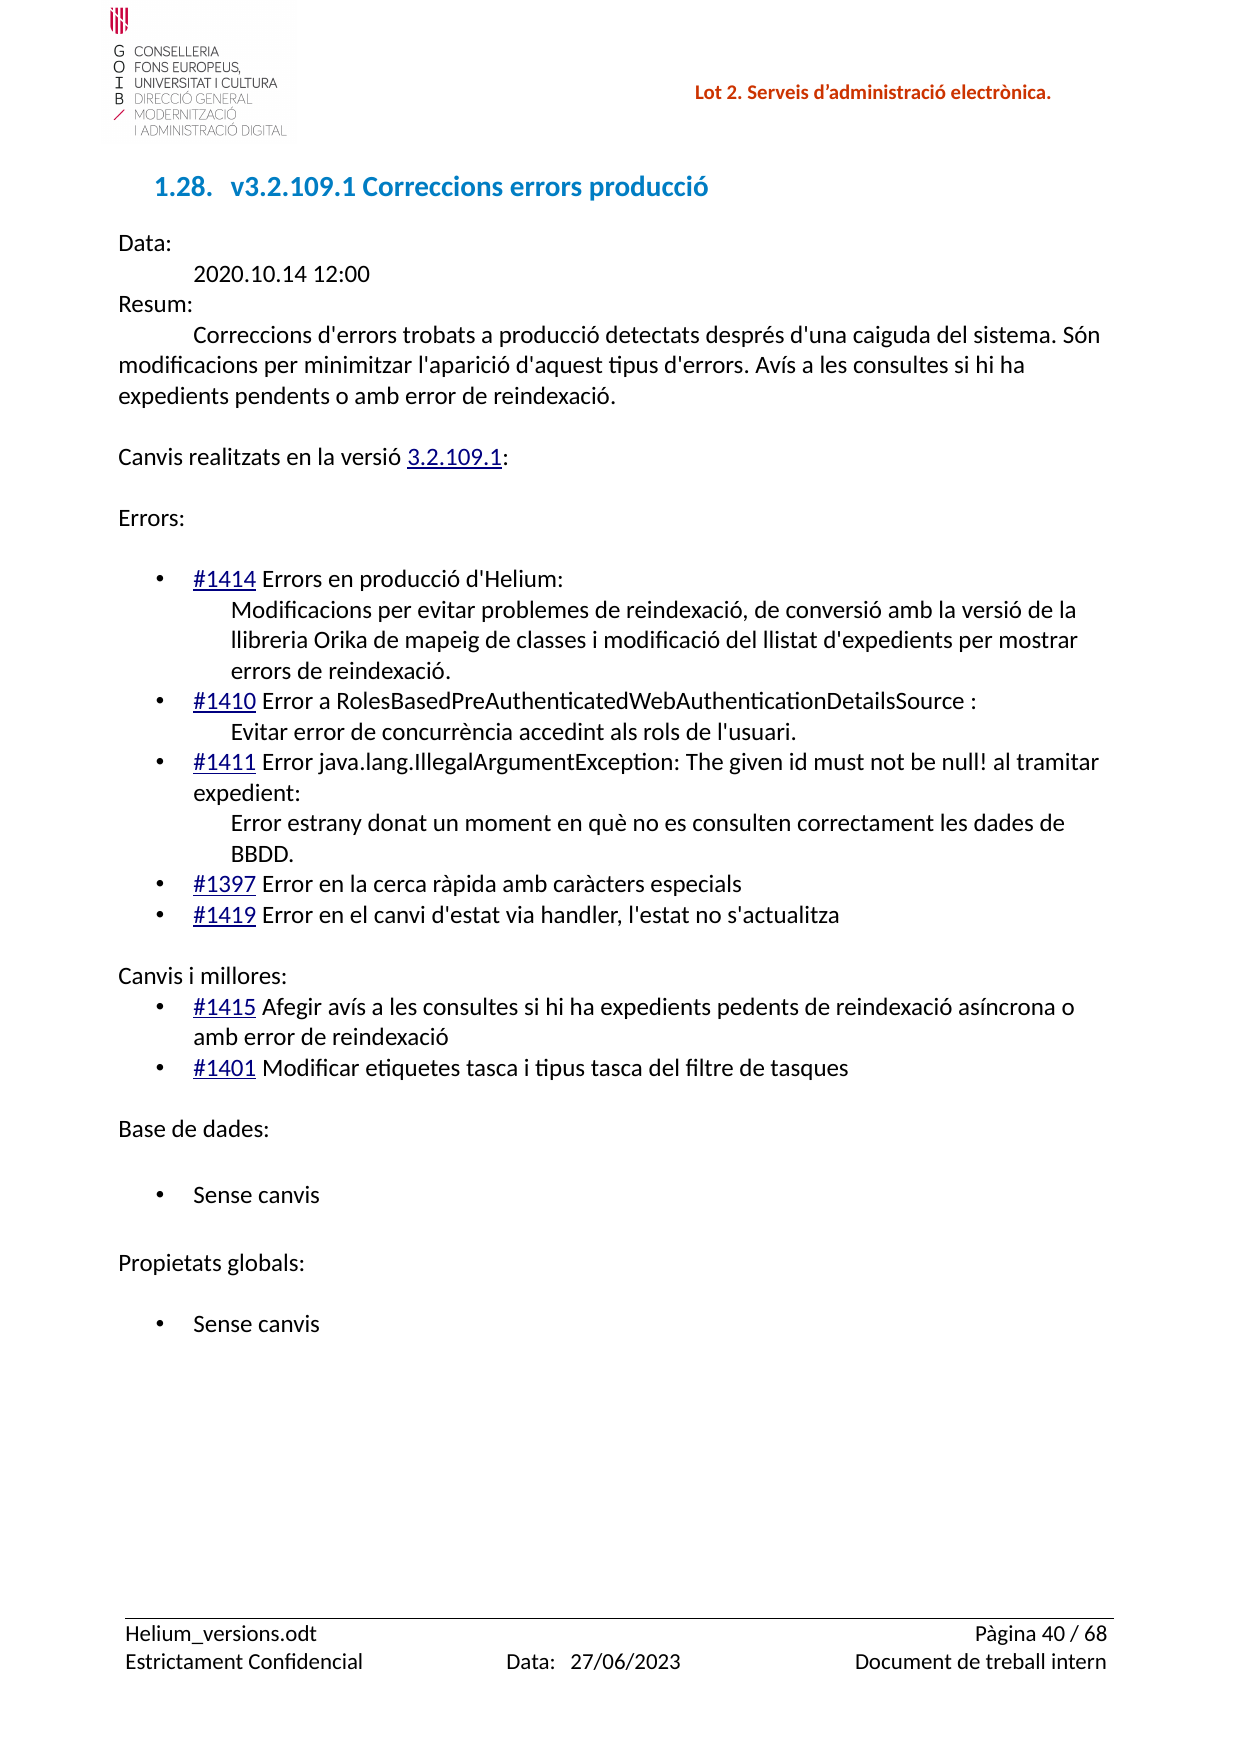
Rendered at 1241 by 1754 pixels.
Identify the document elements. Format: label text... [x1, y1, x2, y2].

list Evitar error de concurrència accedint als rols de l'usuari. [193, 716, 1122, 746]
text Propietats globals: [118, 1247, 1122, 1277]
list Error estrany donat un moment en què no es consulten correctament les dades de BBDD. [193, 807, 1122, 868]
text Canvis realitzats en la versió 3.2.109.1: [118, 441, 1122, 472]
list #1414 Errors en producció d'Helium: [156, 563, 1122, 594]
picture [100, 0, 297, 144]
text Data: [118, 228, 1122, 258]
text Correccions d'errors trobats a producció detectats després d'una caiguda del sistema. Són modificacions per minimitzar l'aparició d'aquest tipus d'errors. Avís a les consultes si hi ha expedients pendents o amb error de reindexació. [118, 319, 1122, 411]
list #1419 Error en el canvi d'estat via handler, l'estat no s'actualitza [156, 899, 1122, 929]
list #1410 Error a RolesBasedPreAuthenticatedWebAuthenticationDetailsSource : [156, 685, 1122, 716]
list #1401 Modificar etiquetes tasca i tipus tasca del filtre de tasques [156, 1052, 1122, 1082]
list Sense canvis [156, 1180, 1122, 1210]
list #1411 Error java.lang.IllegalArgumentException: The given id must not be null! al tramitar expedient: [156, 746, 1122, 807]
text 2020.10.14 12:00 [118, 258, 1122, 289]
subtitle v3.2.109.1 Correccions errors producció [153, 168, 1122, 204]
text Canvis i millores: [118, 960, 1122, 991]
list #1397 Error en la cerca ràpida amb caràcters especials [156, 868, 1122, 899]
list Sense canvis [156, 1308, 1122, 1338]
text Errors: [118, 502, 1122, 533]
list #1415 Afegir avís a les consultes si hi ha expedients pedents de reindexació asíncrona o amb error de reindexació [156, 991, 1122, 1052]
text Base de dades: [118, 1113, 1122, 1143]
text Resum: [118, 289, 1122, 319]
list Modificacions per evitar problemes de reindexació, de conversió amb la versió de la llibreria Orika de mapeig de classes i modificació del llistat d'expedients per mostrar errors de reindexació. [193, 594, 1122, 685]
